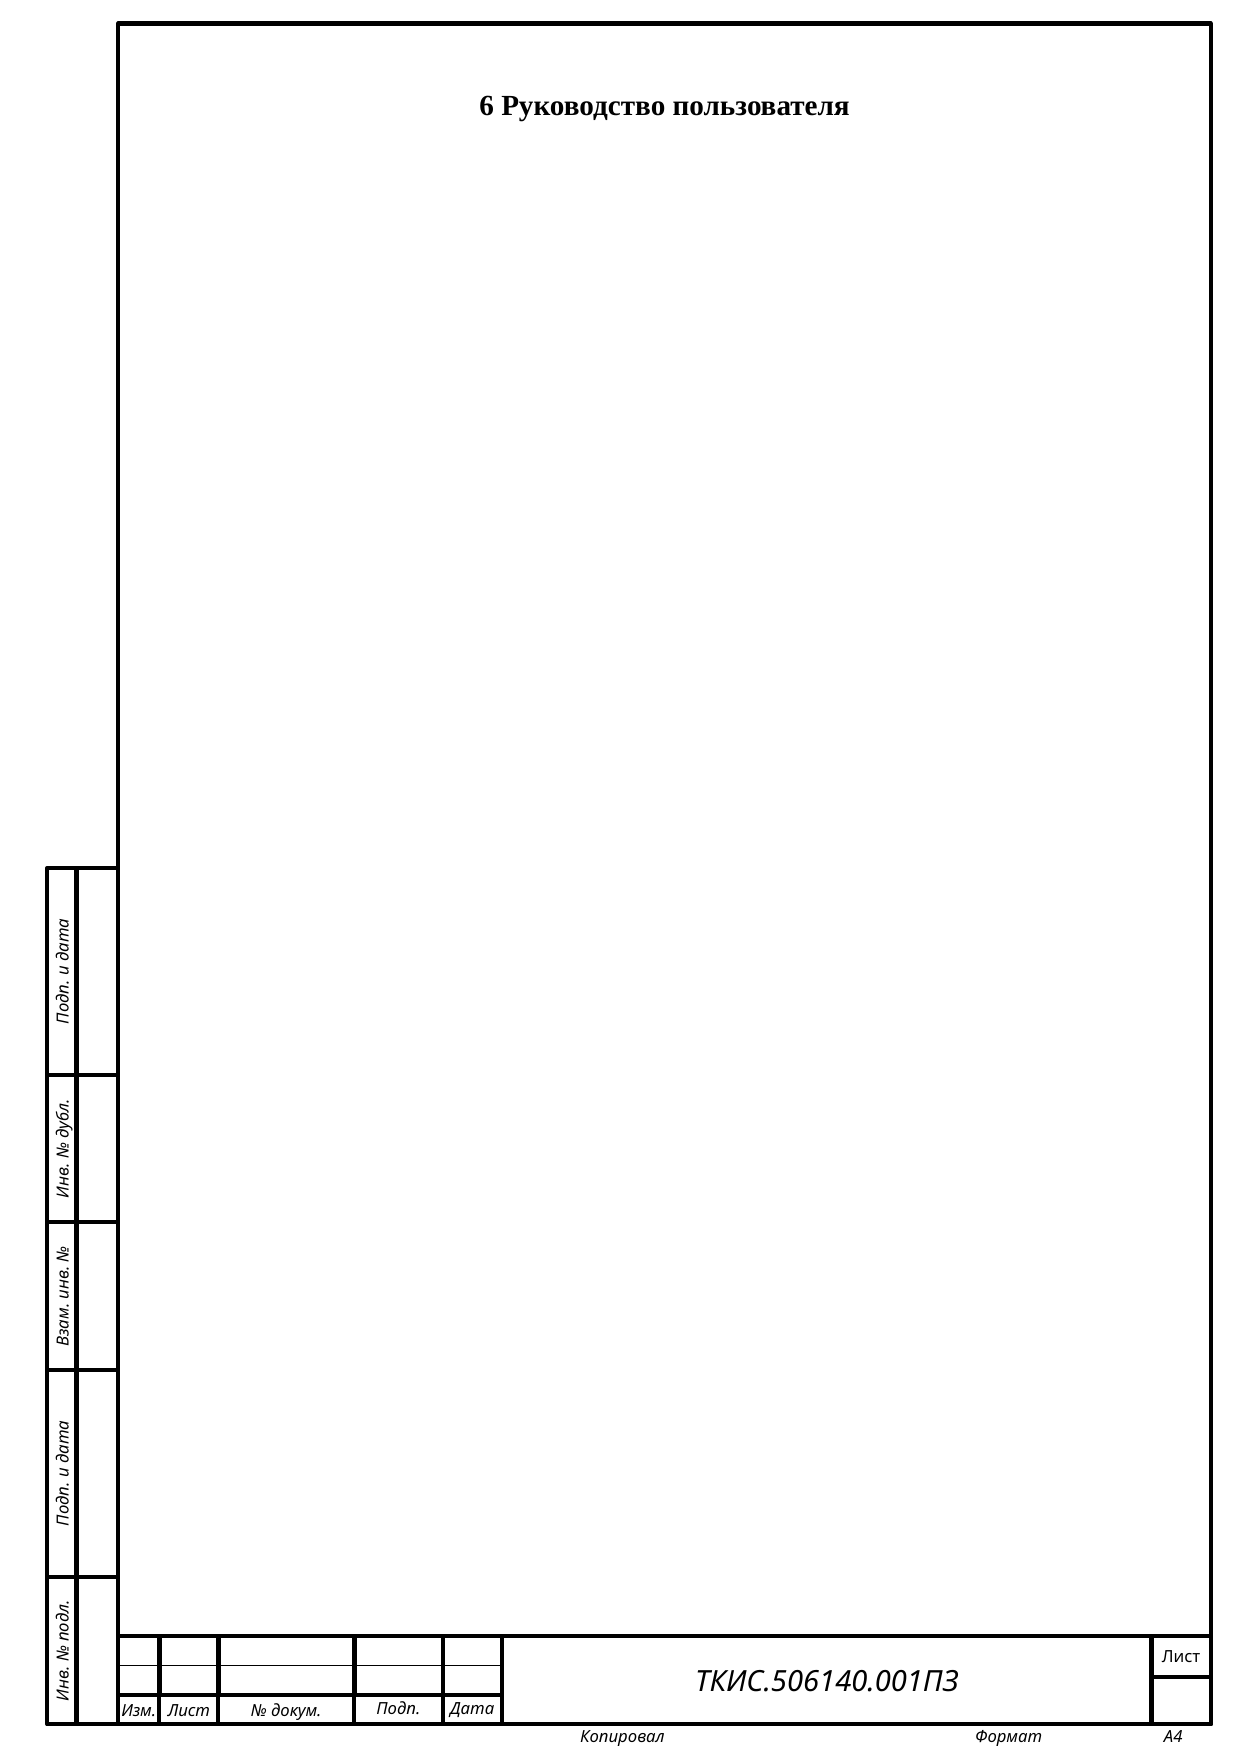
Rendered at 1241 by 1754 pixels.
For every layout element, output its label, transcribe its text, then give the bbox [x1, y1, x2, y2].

subtitle Руководство пользователя [177, 88, 1152, 122]
